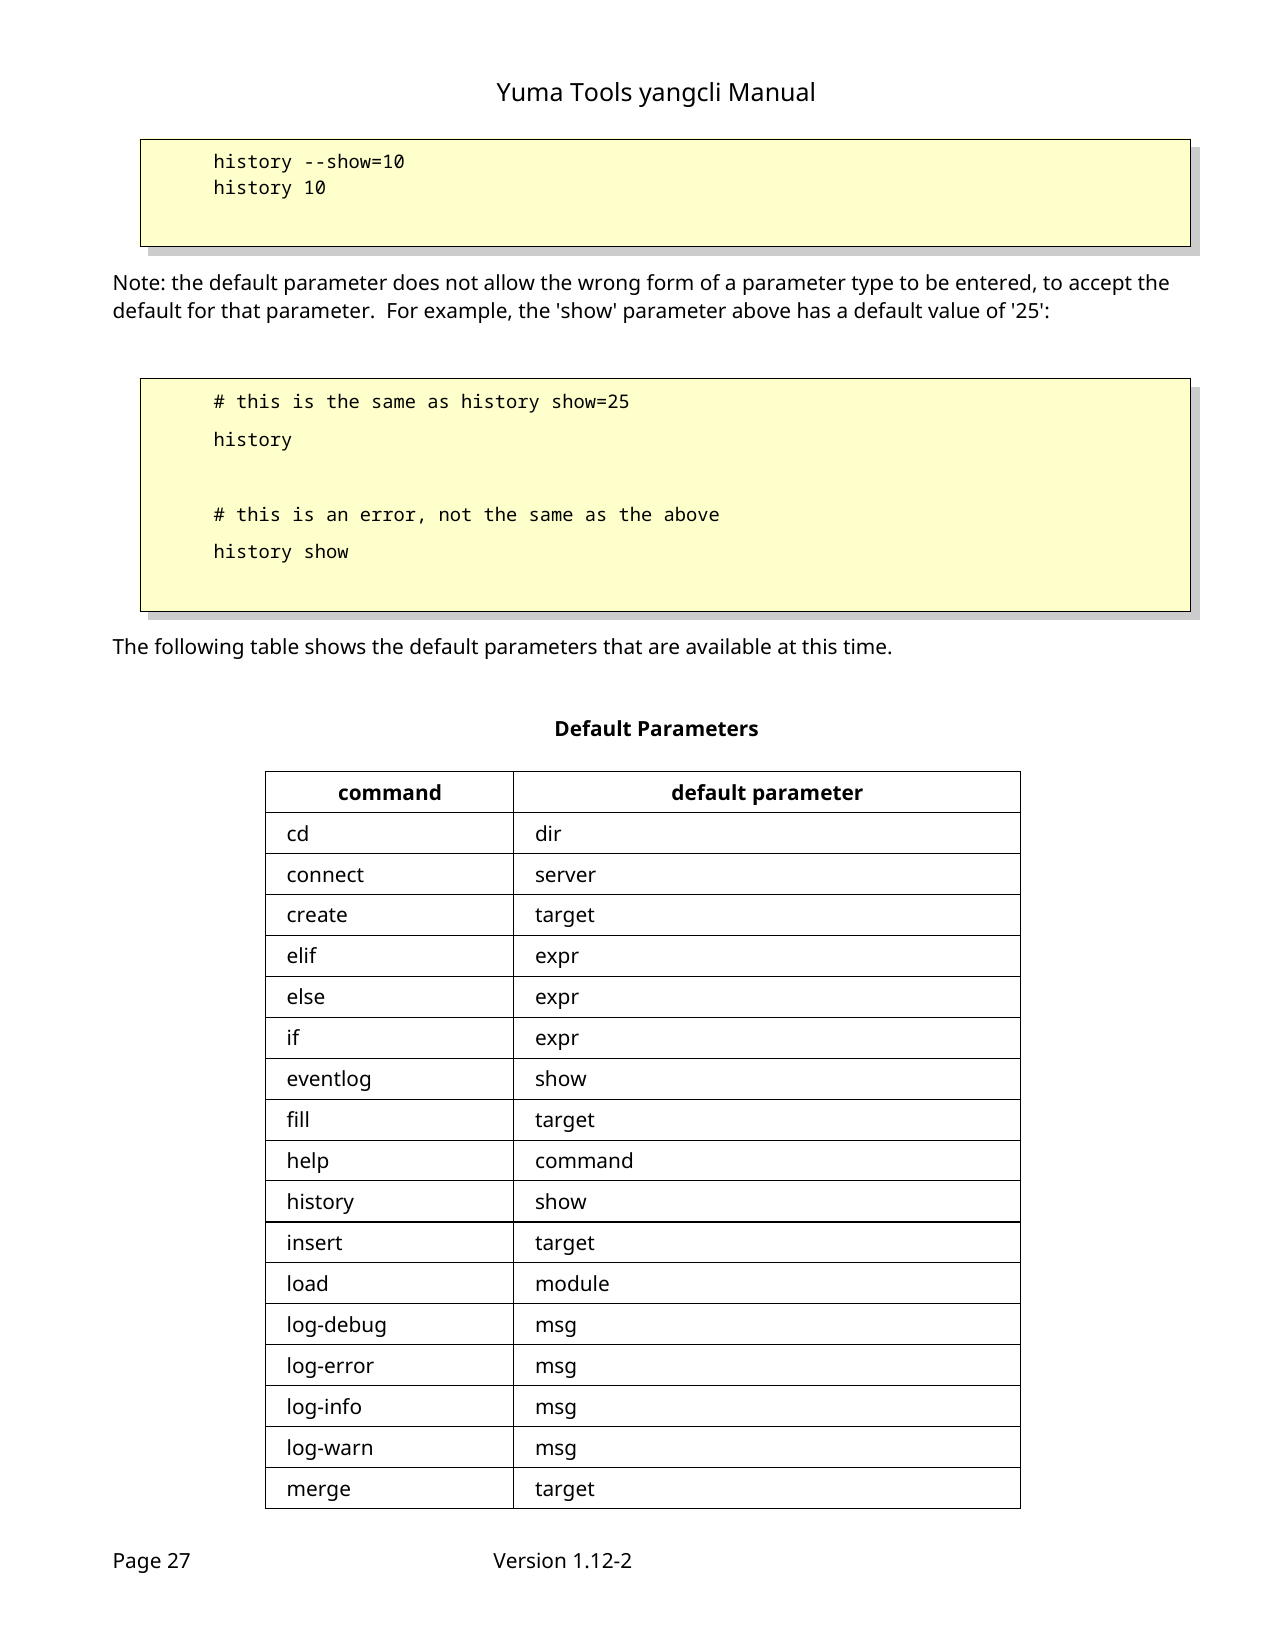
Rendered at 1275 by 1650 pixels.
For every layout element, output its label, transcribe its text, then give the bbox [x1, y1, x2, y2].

table_cell show [514, 1181, 1020, 1221]
table_header default parameter [514, 772, 1020, 812]
table_cell target [514, 895, 1020, 935]
table_cell server [514, 854, 1020, 894]
table_cell target [514, 1468, 1020, 1508]
text history [141, 416, 1190, 451]
table_cell history [266, 1181, 513, 1221]
table_cell target [514, 1223, 1020, 1262]
table_cell insert [266, 1223, 513, 1262]
text history show [141, 528, 1190, 564]
text Note: the default parameter does not allow the wrong form of a parameter type to be entered, to accept the default for that parameter. For example, the 'show' parameter above has a default value of '25': [112, 268, 1200, 325]
table_cell eventlog [266, 1059, 513, 1098]
table_cell msg [514, 1304, 1020, 1344]
table_cell help [266, 1141, 513, 1180]
table_cell target [514, 1100, 1020, 1139]
table_cell module [514, 1263, 1020, 1303]
table_cell dir [514, 813, 1020, 853]
table_cell else [266, 977, 513, 1017]
table_cell fill [266, 1100, 513, 1139]
table_cell command [514, 1141, 1020, 1180]
table_cell elif [266, 936, 513, 976]
table_cell log-debug [266, 1304, 513, 1344]
table_cell msg [514, 1427, 1020, 1467]
text # this is an error, not the same as the above [141, 491, 1190, 526]
table_cell if [266, 1018, 513, 1058]
table_cell expr [514, 1018, 1020, 1058]
table_cell log-info [266, 1386, 513, 1426]
text The following table shows the default parameters that are available at this time. [112, 632, 1200, 661]
table_cell expr [514, 977, 1020, 1017]
table_header command [266, 772, 513, 812]
table_cell merge [266, 1468, 513, 1508]
table_cell show [514, 1059, 1020, 1098]
table_cell connect [266, 854, 513, 894]
subtitle Default Parameters [127, 714, 1185, 743]
table_cell expr [514, 936, 1020, 976]
table_cell msg [514, 1345, 1020, 1385]
table_cell create [266, 895, 513, 935]
text history --show=10 history 10 [141, 140, 1190, 199]
table_cell log-warn [266, 1427, 513, 1467]
text # this is the same as history show=25 [141, 379, 1190, 414]
table_cell log-error [266, 1345, 513, 1385]
table_cell cd [266, 813, 513, 853]
table_cell msg [514, 1386, 1020, 1426]
table_cell load [266, 1263, 513, 1303]
